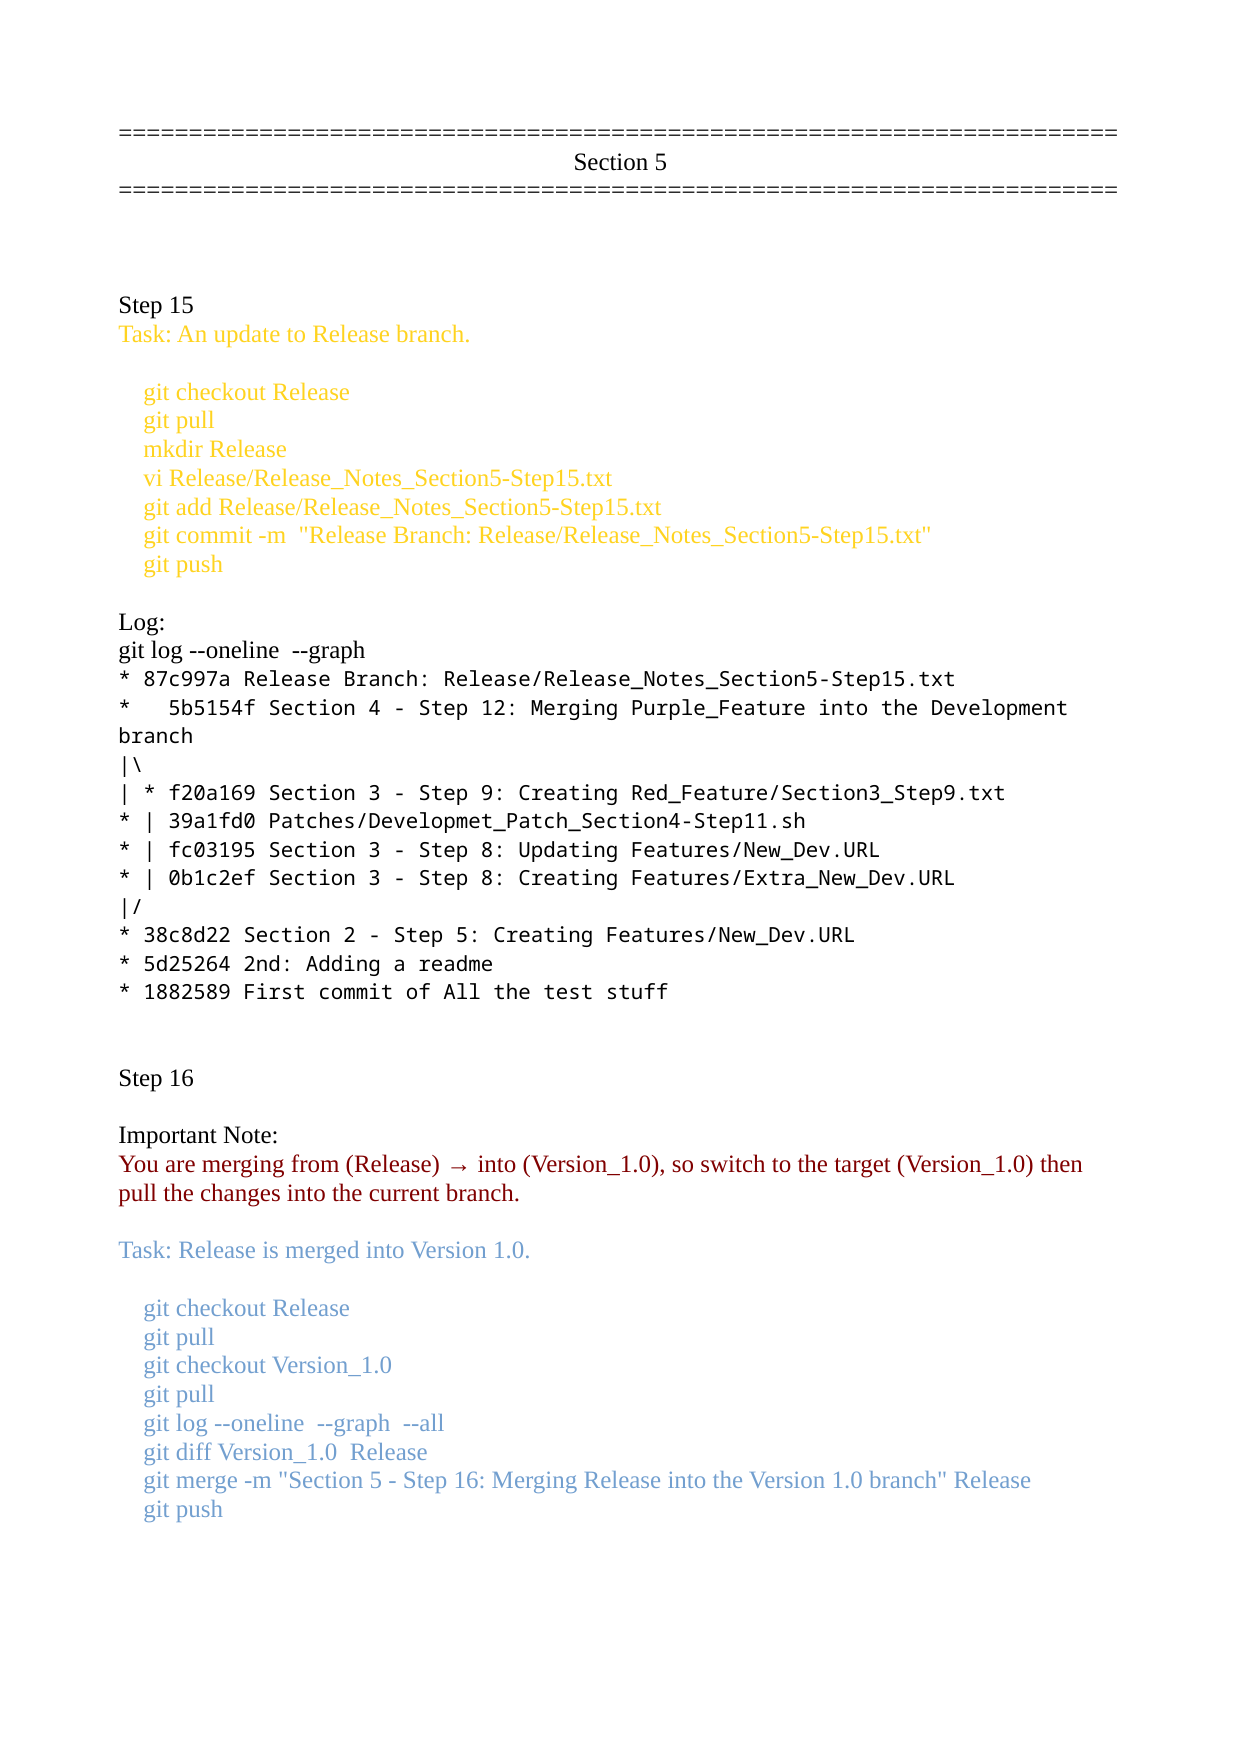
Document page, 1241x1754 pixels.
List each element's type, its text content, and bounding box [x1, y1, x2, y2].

text git checkout Release [118, 377, 1122, 406]
text git add Release/Release_Notes_Section5-Step15.txt [118, 492, 1122, 521]
text vi Release/Release_Notes_Section5-Step15.txt [118, 463, 1122, 492]
text * 1882589 First commit of All the test stuff [118, 977, 1122, 1006]
text git log --oneline --graph --all [118, 1408, 1122, 1437]
text Step 16 [118, 1063, 1122, 1092]
text Step 15 [118, 291, 1122, 319]
text git pull [118, 1322, 1122, 1351]
text * | fc03195 Section 3 - Step 8: Updating Features/New_Dev.URL [118, 835, 1122, 863]
text You are merging from (Release) → into (Version_1.0), so switch to the target (Version_1.0) then pull the changes into the current branch. [118, 1149, 1122, 1207]
text git push [118, 549, 1122, 578]
text Section 5 [118, 147, 1122, 176]
text mkdir Release [118, 434, 1122, 463]
text ======================================================================= [118, 118, 1122, 147]
text | * f20a169 Section 3 - Step 9: Creating Red_Feature/Section3_Step9.txt [118, 778, 1122, 807]
text Important Note: [118, 1121, 1122, 1149]
text * 38c8d22 Section 2 - Step 5: Creating Features/New_Dev.URL [118, 920, 1122, 949]
text git commit -m "Release Branch: Release/Release_Notes_Section5-Step15.txt" [118, 521, 1122, 549]
text * 5b5154f Section 4 - Step 12: Merging Purple_Feature into the Development branch [118, 693, 1122, 750]
text git diff Version_1.0 Release [118, 1437, 1122, 1466]
text Task: Release is merged into Version 1.0. [118, 1236, 1122, 1264]
text * | 0b1c2ef Section 3 - Step 8: Creating Features/Extra_New_Dev.URL [118, 863, 1122, 892]
text git checkout Release [118, 1293, 1122, 1322]
text Log: [118, 607, 1122, 636]
text ======================================================================= [118, 176, 1122, 204]
text Task: An update to Release branch. [118, 319, 1122, 348]
text * | 39a1fd0 Patches/Developmet_Patch_Section4-Step11.sh [118, 807, 1122, 835]
text git checkout Version_1.0 [118, 1351, 1122, 1379]
text git pull [118, 406, 1122, 434]
text git merge -m "Section 5 - Step 16: Merging Release into the Version 1.0 branch" Release [118, 1466, 1122, 1494]
text git pull [118, 1379, 1122, 1408]
text |/ [118, 892, 1122, 920]
text |\ [118, 750, 1122, 778]
text * 5d25264 2nd: Adding a readme [118, 949, 1122, 977]
text git log --oneline --graph [118, 636, 1122, 664]
text git push [118, 1494, 1122, 1523]
text * 87c997a Release Branch: Release/Release_Notes_Section5-Step15.txt [118, 664, 1122, 693]
